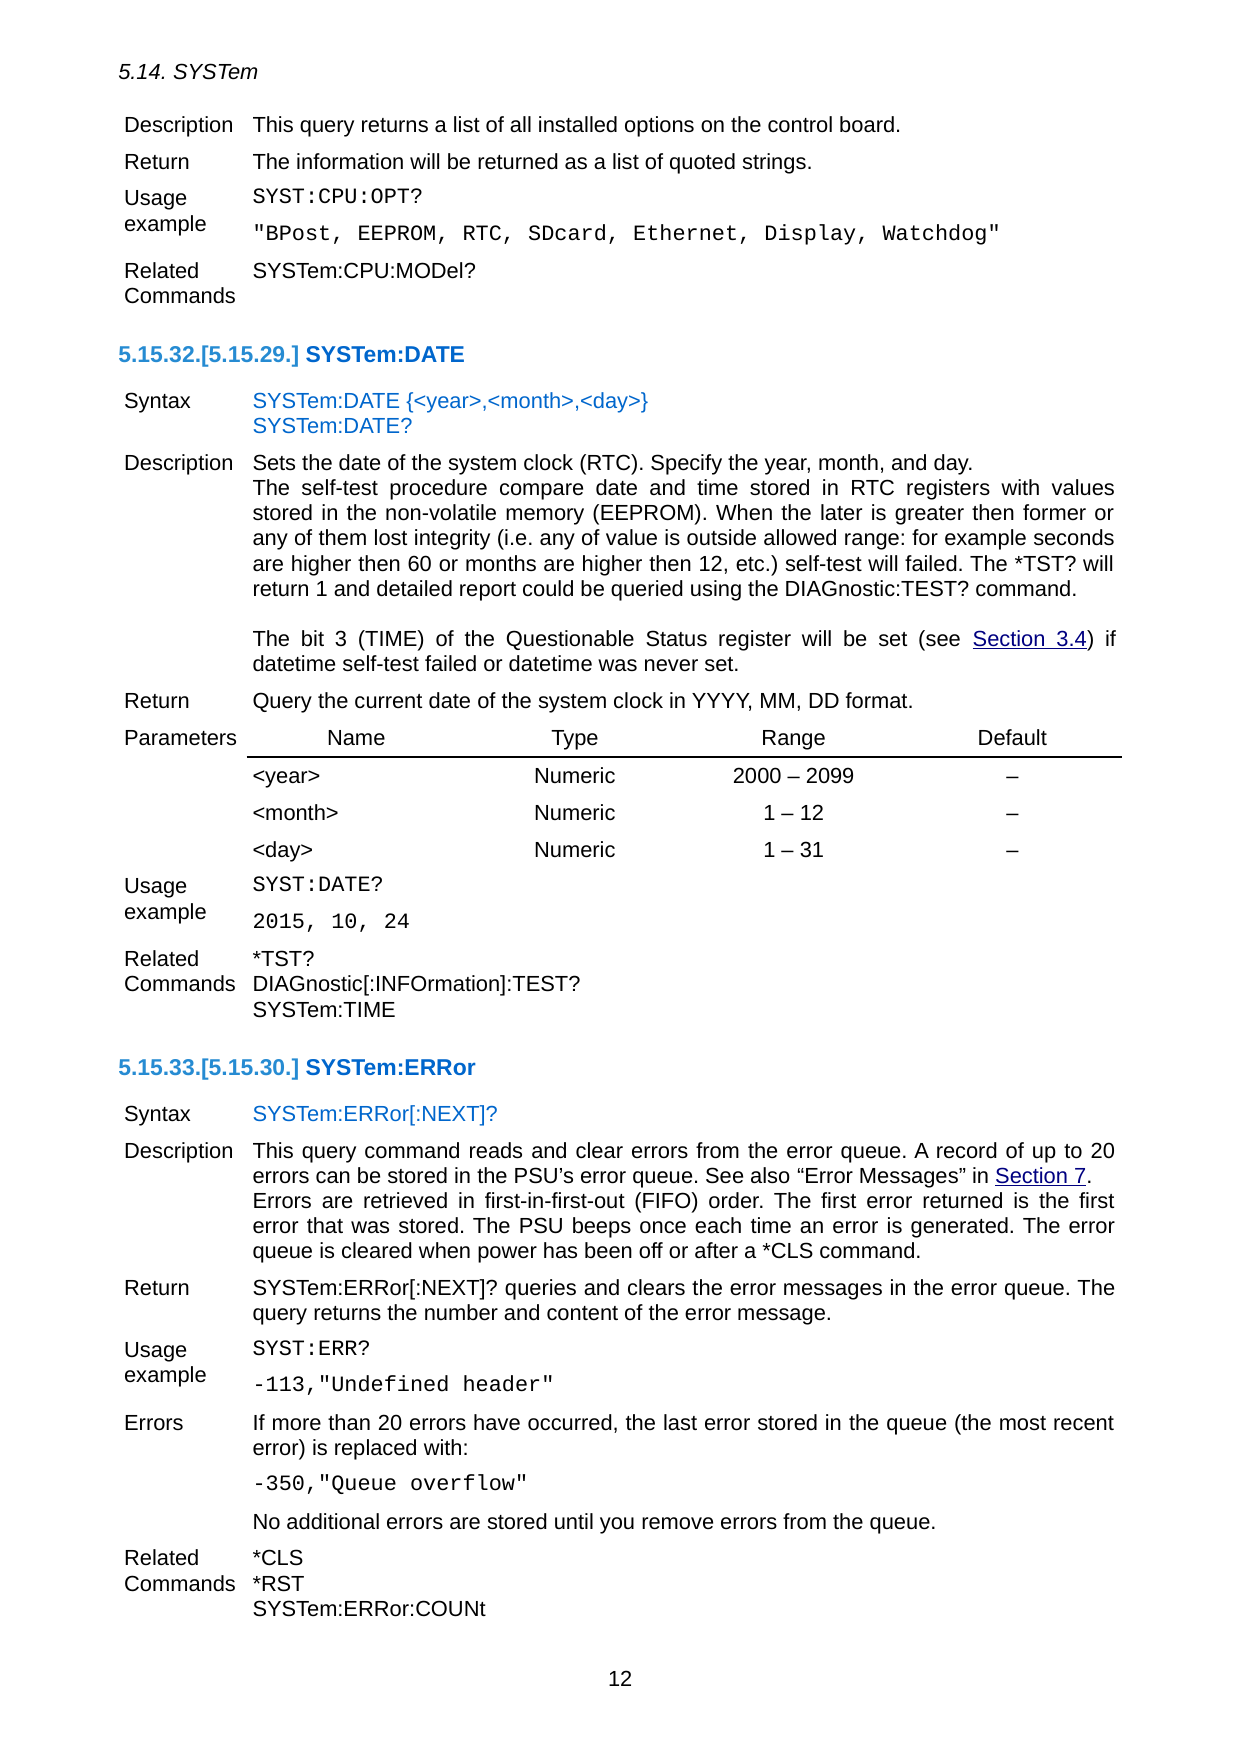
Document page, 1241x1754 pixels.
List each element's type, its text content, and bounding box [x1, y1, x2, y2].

table_cell This query returns a list of all installed options on the control board. [247, 106, 1122, 143]
table_header Syntax [118, 1095, 247, 1132]
table_cell Numeric [465, 794, 684, 831]
subtitle SYSTem:ERRor [118, 1054, 1122, 1080]
table_cell Description [118, 106, 247, 143]
table_cell – [903, 758, 1122, 794]
table_cell *CLS *RST SYSTem:ERRor:COUNt [247, 1540, 1122, 1627]
table_cell SYST:ERR? -113,"Undefined header" [247, 1331, 1122, 1404]
table_cell Numeric [465, 831, 684, 868]
table_cell Usage example [118, 868, 247, 940]
table_cell Related Commands [118, 253, 247, 314]
table_cell SYST:DATE? 2015, 10, 24 [247, 868, 1122, 940]
table_cell SYSTem:CPU:MODel? [247, 253, 1122, 314]
table_cell Errors [118, 1404, 247, 1539]
table_cell This query command reads and clear errors from the error queue. A record of up to 20 errors can be stored in the PSU’s error queue. See also “Error Messages” in Section 7. Errors are retrieved in first-in-first-out (FIFO) order. The first error returned is the first error that was stored. The PSU beeps once each time an error is generated. The error queue is cleared when power has been off or after a *CLS command. [247, 1132, 1122, 1269]
table_cell Usage example [118, 180, 247, 252]
table_cell Sets the date of the system clock (RTC). Specify the year, month, and day. The self-test procedure compare date and time stored in RTC registers with values stored in the non-volatile memory (EEPROM). When the later is greater then former or any of them lost integrity (i.e. any of value is outside allowed range: for example seconds are higher then 60 or months are higher then 12, etc.) self-test will failed. The *TST? will return 1 and detailed report could be queried using the DIAGnostic:TEST? command. The bit 3 (TIME) of the Questionable Status register will be set (see Section 3.4) if datetime self-test failed or datetime was never set. [247, 444, 1122, 682]
table_cell Related Commands [118, 940, 247, 1027]
table_cell Query the current date of the system clock in YYYY, MM, DD format. [247, 682, 1122, 719]
table_header SYSTem:DATE {<year>,<month>,<day>} SYSTem:DATE? [247, 382, 1122, 444]
table_cell *TST? DIAGnostic[:INFOrmation]:TEST? SYSTem:TIME [247, 940, 1122, 1027]
table_cell Return [118, 1269, 247, 1331]
table_cell 1 – 31 [684, 831, 903, 868]
table_cell Range [684, 719, 903, 756]
table_cell If more than 20 errors have occurred, the last error stored in the queue (the most recent error) is replaced with: -350,"Queue overflow" No additional errors are stored until you remove errors from the queue. [247, 1404, 1122, 1539]
table_cell Parameters [118, 719, 247, 868]
table_header SYSTem:ERRor[:NEXT]? [247, 1095, 1122, 1132]
table_cell Name [247, 719, 465, 756]
table_cell Numeric [465, 758, 684, 794]
table_cell 1 – 12 [684, 794, 903, 831]
table_cell Type [465, 719, 684, 756]
table_cell Usage example [118, 1331, 247, 1404]
table_cell <day> [247, 831, 465, 868]
table_cell Default [903, 719, 1122, 756]
table_cell SYSTem:ERRor[:NEXT]? queries and clears the error messages in the error queue. The query returns the number and content of the error message. [247, 1269, 1122, 1331]
table_cell – [903, 794, 1122, 831]
table_cell – [903, 831, 1122, 868]
table_cell Related Commands [118, 1540, 247, 1627]
table_cell Return [118, 143, 247, 179]
table_cell 2000 – 2099 [684, 758, 903, 794]
table_cell Description [118, 1132, 247, 1269]
table_cell The information will be returned as a list of quoted strings. [247, 143, 1122, 179]
table_cell Description [118, 444, 247, 682]
table_cell <year> [247, 758, 465, 794]
table_cell <month> [247, 794, 465, 831]
table_cell SYST:CPU:OPT? "BPost, EEPROM, RTC, SDcard, Ethernet, Display, Watchdog" [247, 180, 1122, 252]
table_cell Return [118, 682, 247, 719]
table_header Syntax [118, 382, 247, 444]
subtitle SYSTem:DATE [118, 341, 1122, 367]
